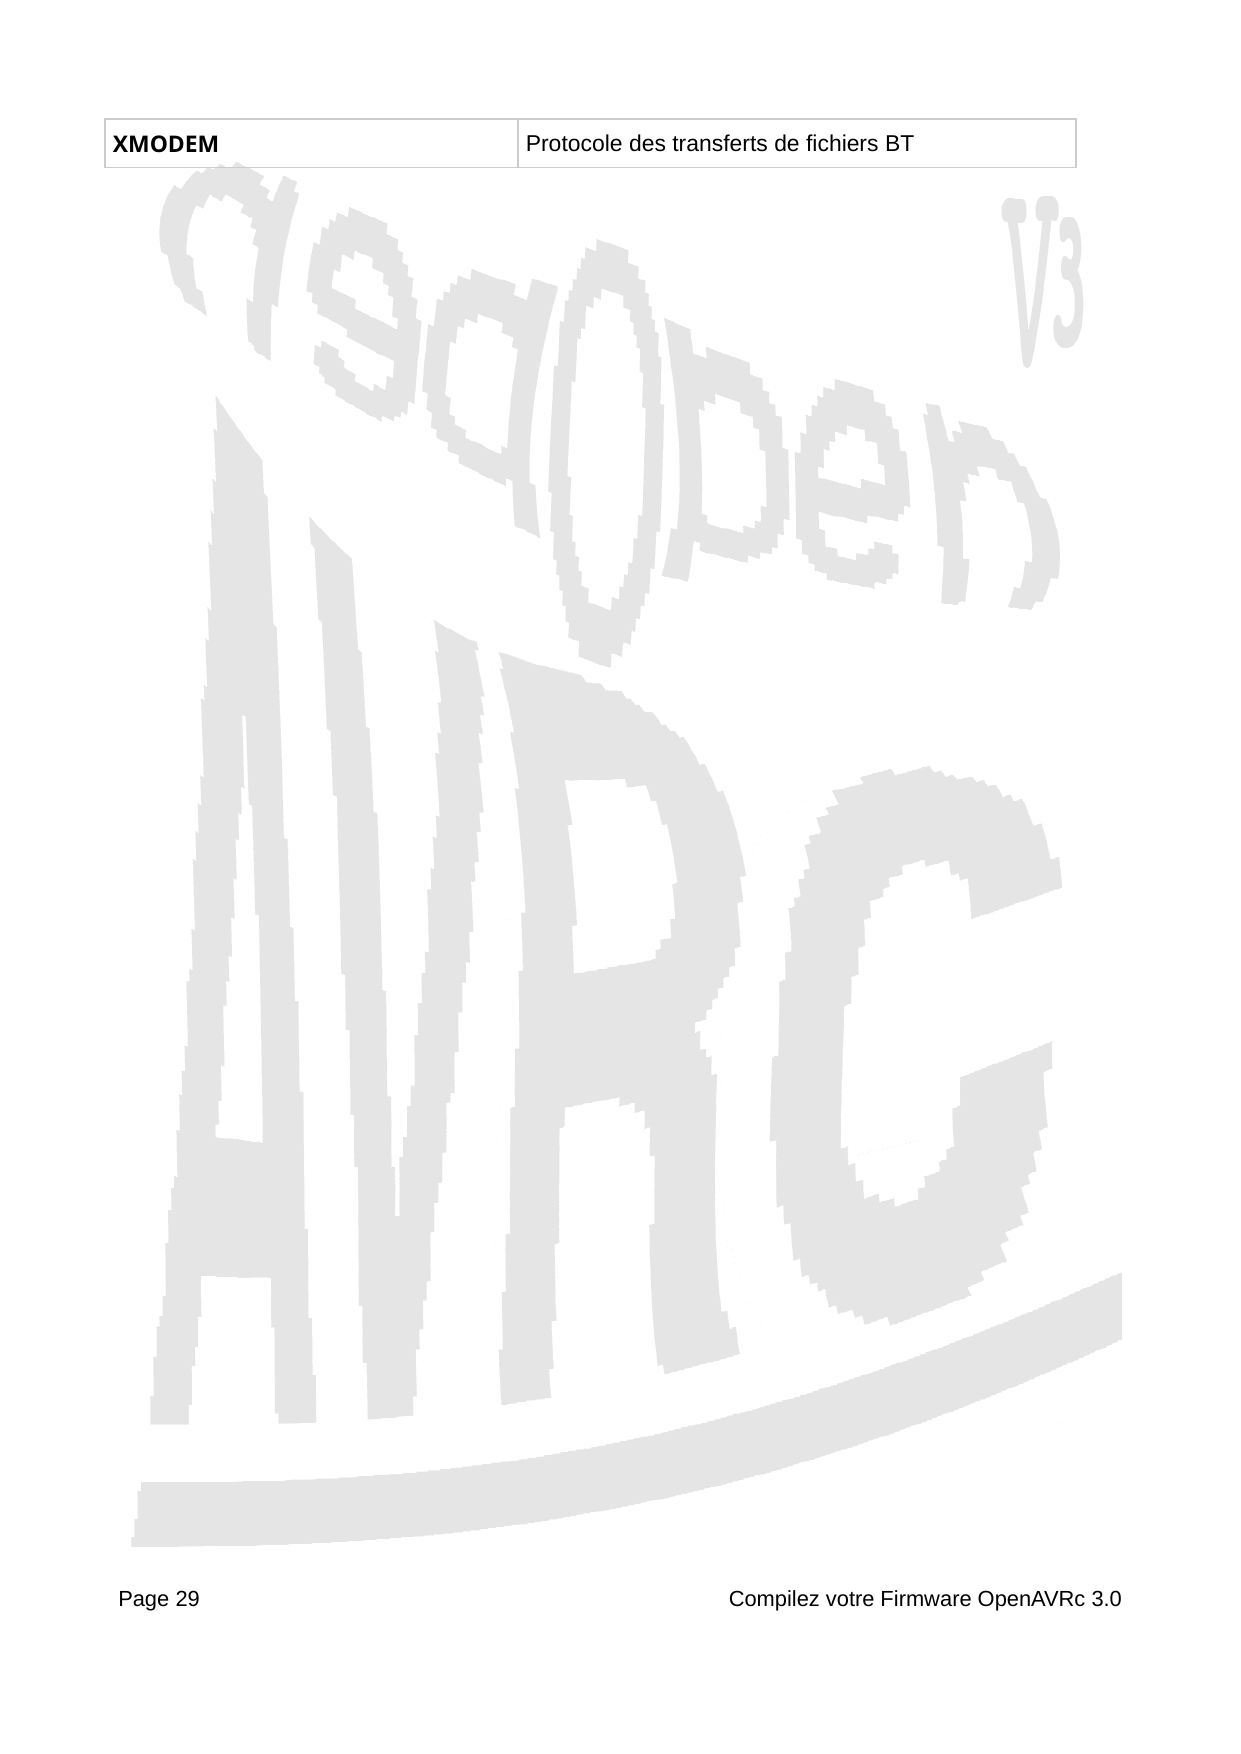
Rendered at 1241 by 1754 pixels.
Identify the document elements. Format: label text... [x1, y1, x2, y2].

table_cell XMODEM [106, 120, 517, 167]
table_cell Protocole des transferts de fichiers BT [519, 120, 1075, 167]
